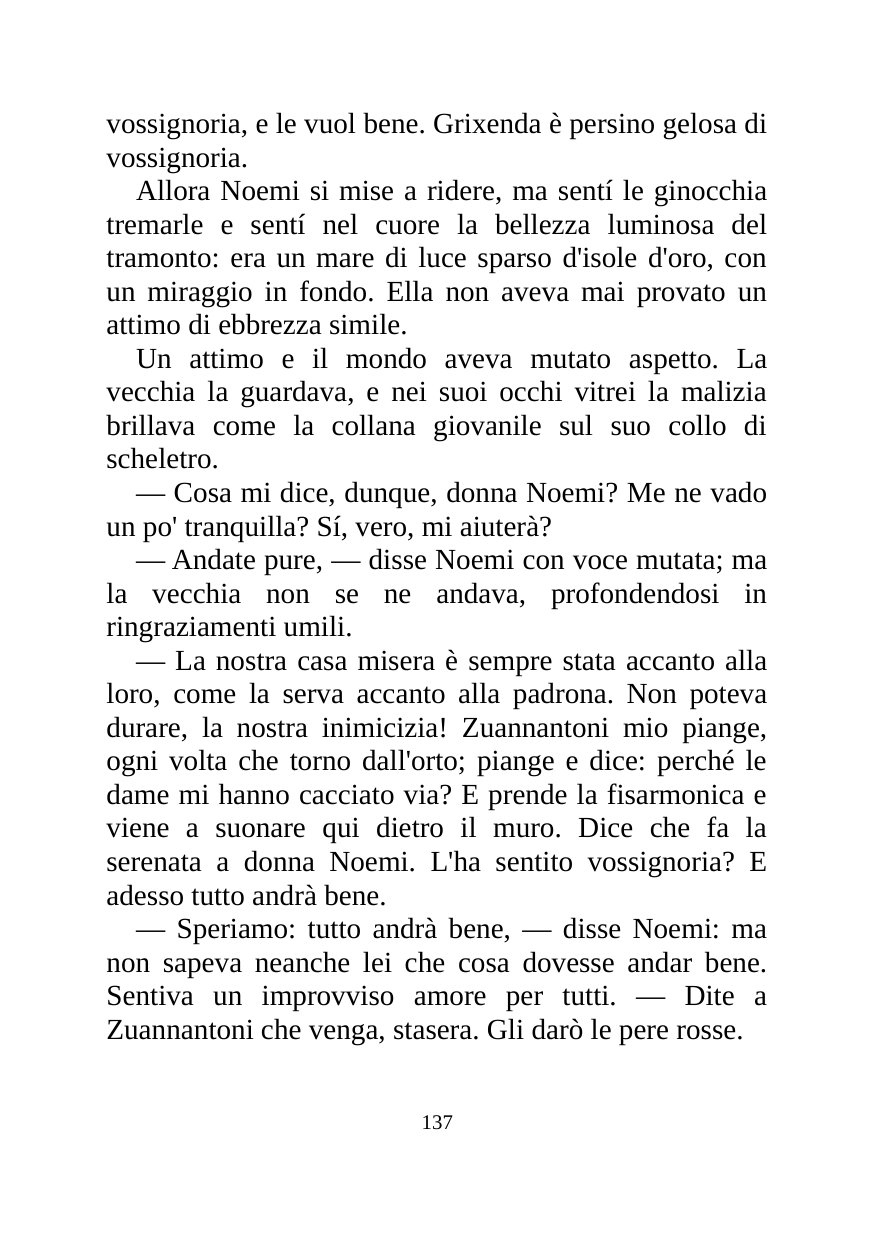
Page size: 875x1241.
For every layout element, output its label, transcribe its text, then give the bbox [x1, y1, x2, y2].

text — La nostra casa misera è sempre stata accanto alla loro, come la serva accanto alla padrona. Non poteva durare, la nostra inimicizia! Zuannantoni mio piange, ogni volta che torno dall'orto; piange e dice: perché le dame mi hanno cacciato via? E prende la fisarmonica e viene a suonare qui dietro il muro. Dice che fa la serenata a donna Noemi. L'ha sentito vossignoria? E adesso tutto andrà bene. [106, 643, 768, 911]
text Un attimo e il mondo aveva mutato aspetto. La vecchia la guardava, e nei suoi occhi vitrei la malizia brillava come la collana giovanile sul suo collo di scheletro. [106, 341, 768, 475]
text — Cosa mi dice, dunque, donna Noemi? Me ne vado un po' tranquilla? Sí, vero, mi aiuterà? [106, 475, 768, 542]
text vossignoria, e le vuol bene. Grixenda è persino gelosa di vossignoria. [106, 106, 768, 173]
text — Andate pure, — disse Noemi con voce mutata; ma la vecchia non se ne andava, profondendosi in ringraziamenti umili. [106, 542, 768, 643]
text Allora Noemi si mise a ridere, ma sentí le ginocchia tremarle e sentí nel cuore la bellezza luminosa del tramonto: era un mare di luce sparso d'isole d'oro, con un miraggio in fondo. Ella non aveva mai provato un attimo di ebbrezza simile. [106, 173, 768, 341]
text — Speriamo: tutto andrà bene, — disse Noemi: ma non sapeva neanche lei che cosa dovesse andar bene. Sentiva un improvviso amore per tutti. — Dite a Zuannantoni che venga, stasera. Gli darò le pere rosse. [106, 911, 768, 1045]
